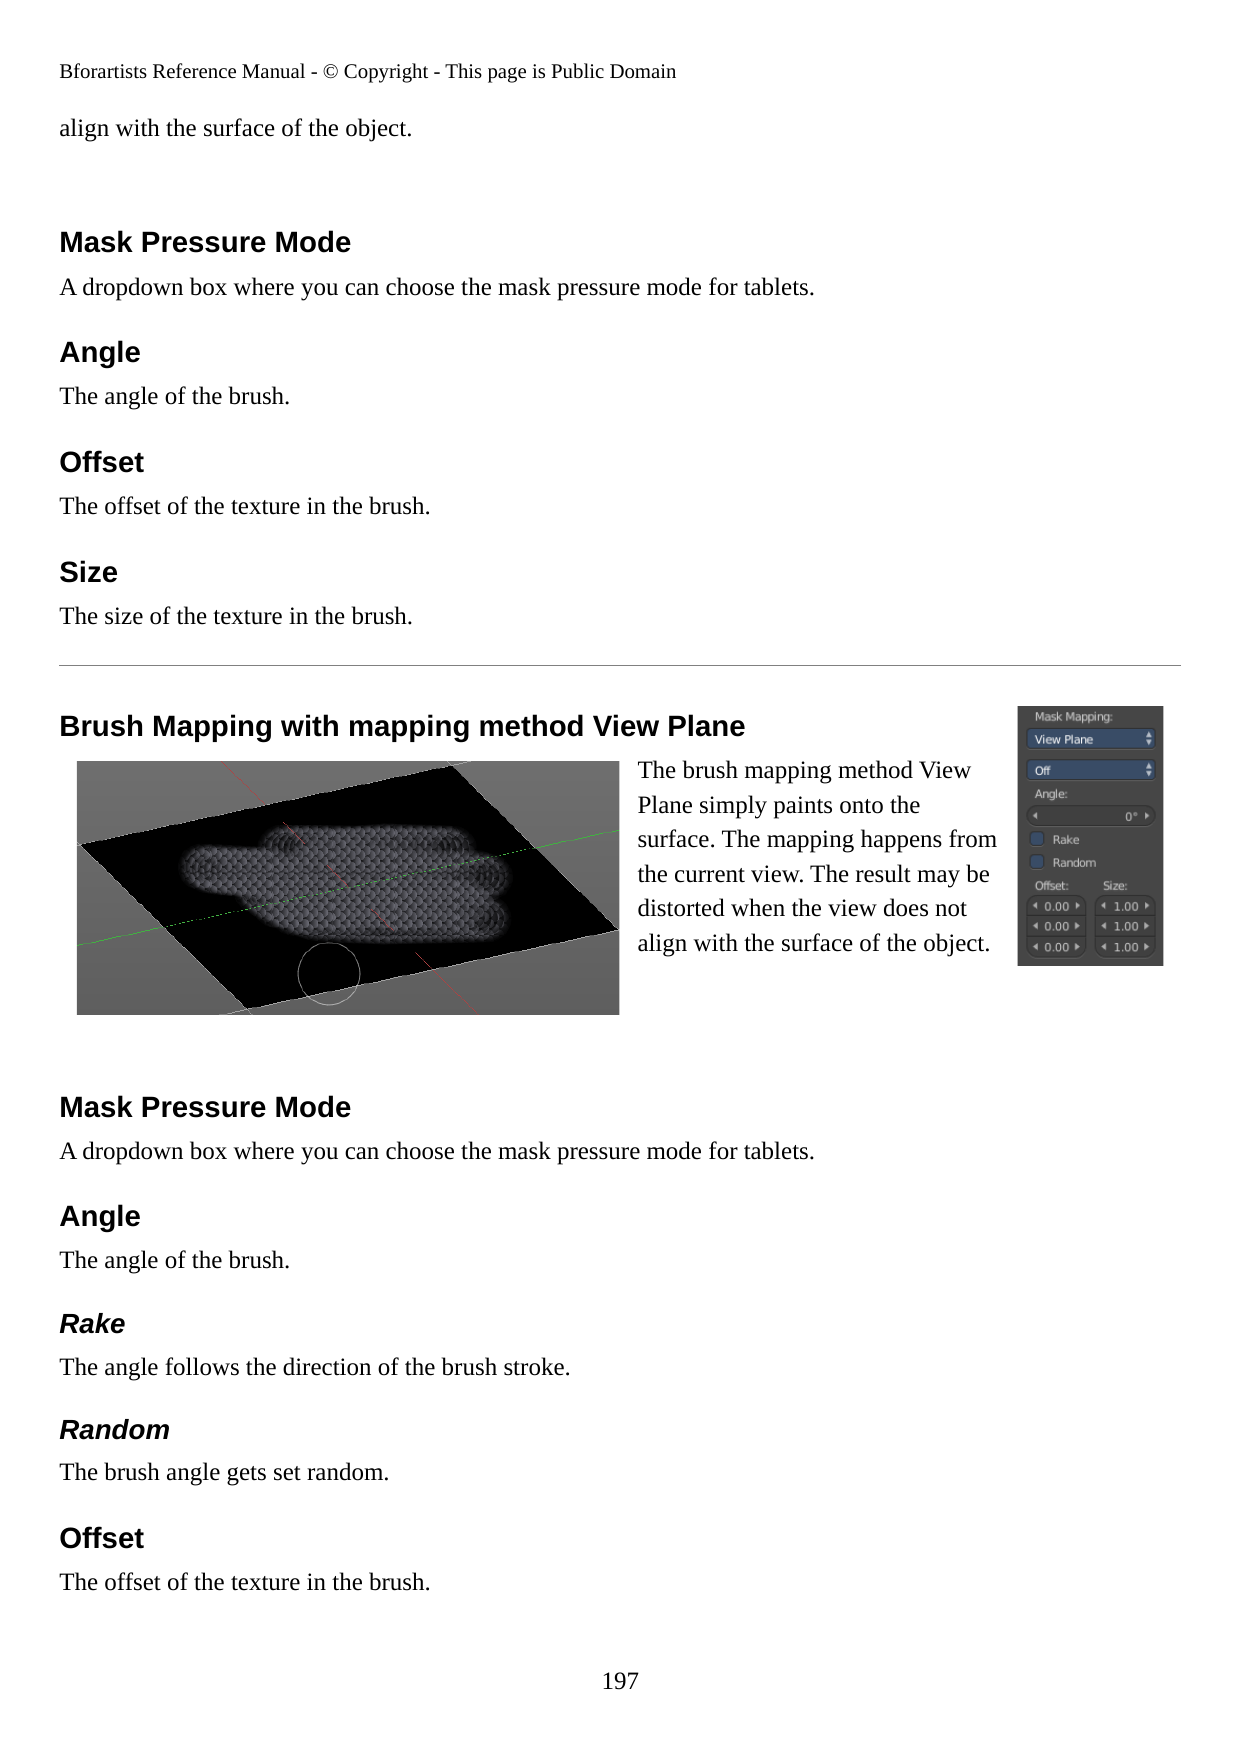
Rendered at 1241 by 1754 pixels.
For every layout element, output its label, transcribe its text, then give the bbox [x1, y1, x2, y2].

text The size of the texture in the brush. [59, 601, 1181, 630]
text The angle of the brush. [59, 1246, 1181, 1274]
text The angle follows the direction of the brush stroke. [59, 1352, 1181, 1380]
subtitle Brush Mapping with mapping method View Plane [59, 709, 1017, 743]
text The brush mapping method View Plane simply paints onto the surface. The mapping happens from the current view. The result may be distorted when the view does not align with the surface of the object. [59, 755, 1017, 956]
subtitle Offset [59, 445, 1181, 479]
text The brush angle gets set random. [59, 1457, 1181, 1486]
text A dropdown box where you can choose the mask pressure mode for tablets. [59, 1136, 1181, 1164]
subtitle Random [59, 1413, 1181, 1445]
text A dropdown box where you can choose the mask pressure mode for tablets. [59, 272, 1181, 300]
subtitle Mask Pressure Mode [59, 1089, 1181, 1123]
subtitle Size [59, 555, 1181, 589]
subtitle Angle [59, 335, 1181, 369]
text The offset of the texture in the brush. [59, 1567, 1181, 1596]
text The offset of the texture in the brush. [59, 491, 1181, 520]
picture [1017, 706, 1164, 966]
subtitle Offset [59, 1521, 1181, 1555]
text align with the surface of the object. [59, 113, 1181, 141]
text The angle of the brush. [59, 381, 1181, 410]
subtitle Angle [59, 1199, 1181, 1233]
subtitle Rake [59, 1307, 1181, 1339]
subtitle Mask Pressure Mode [59, 225, 1181, 259]
picture [76, 761, 620, 1015]
